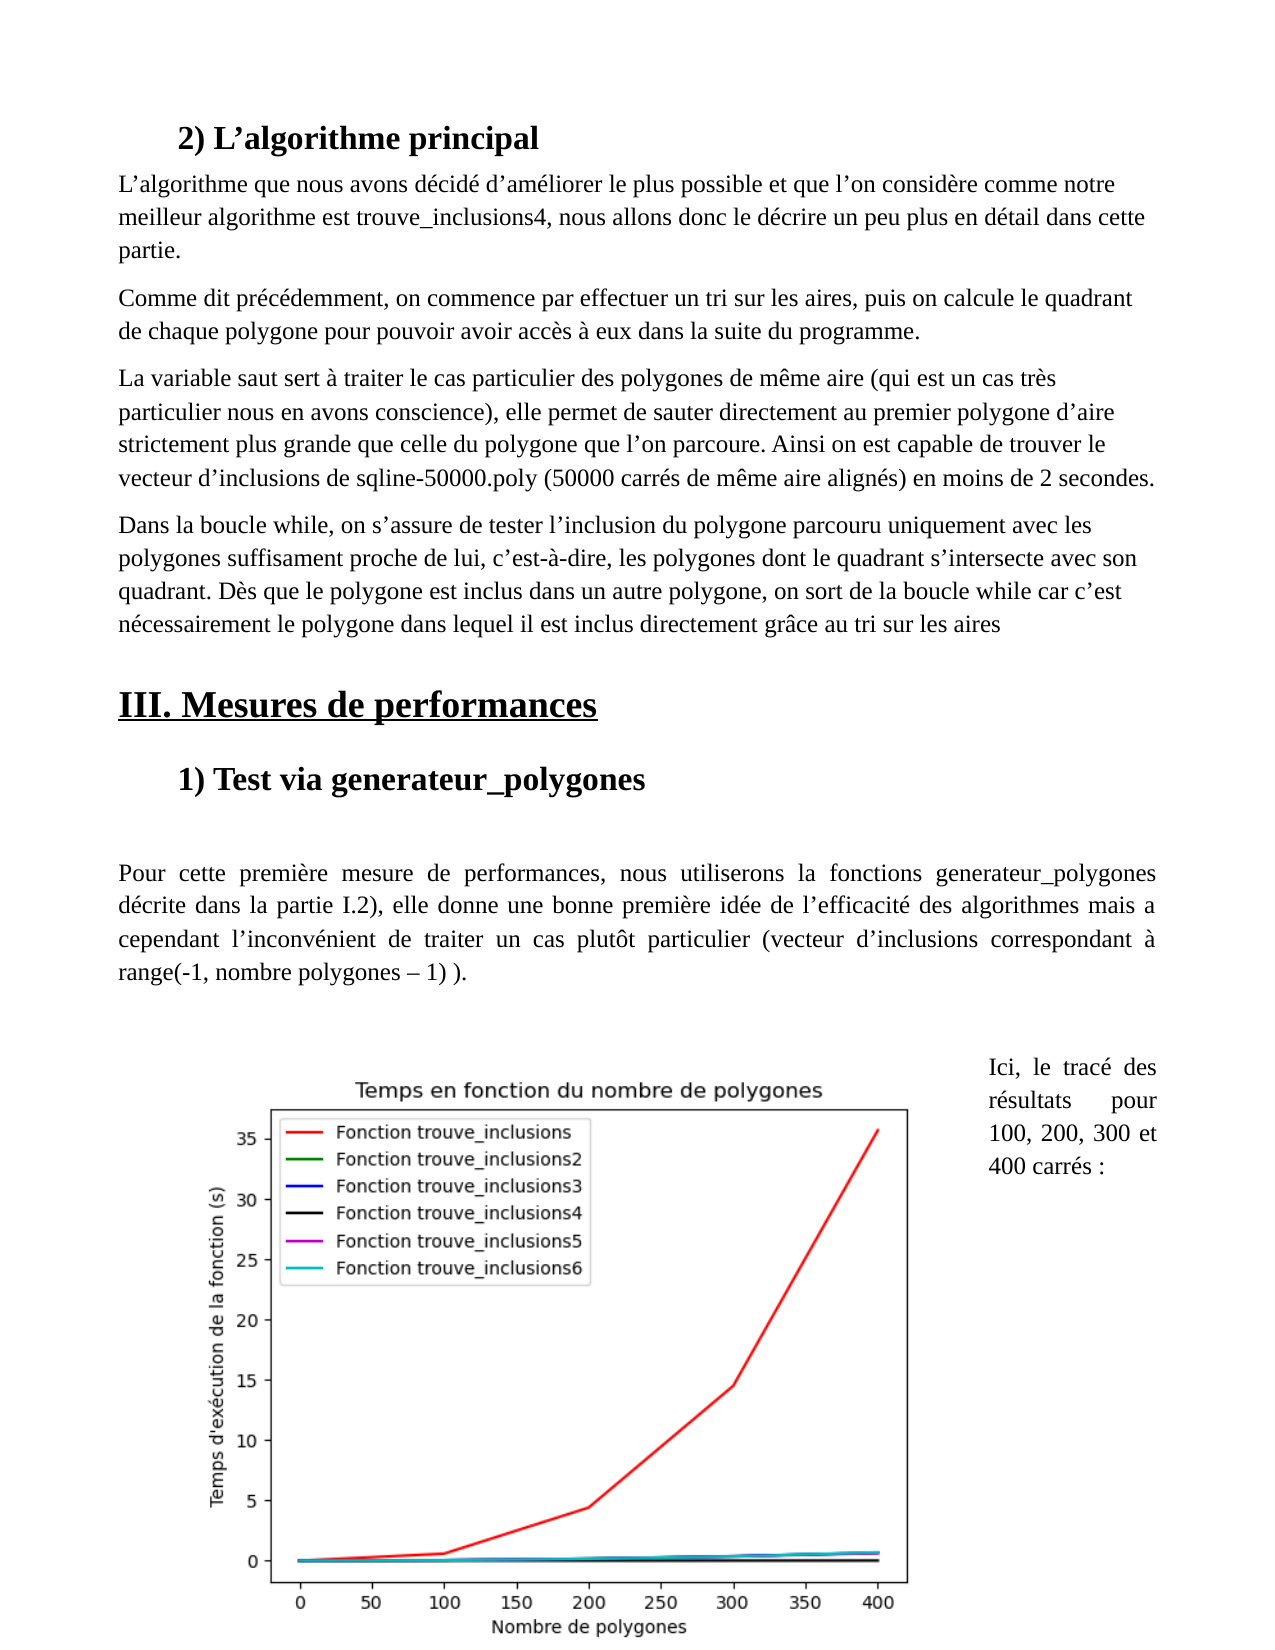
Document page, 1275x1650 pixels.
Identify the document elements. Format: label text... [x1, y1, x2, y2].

text L’algorithme que nous avons décidé d’améliorer le plus possible et que l’on considère comme notre meilleur algorithme est trouve_inclusions4, nous allons donc le décrire un peu plus en détail dans cette partie. [118, 169, 1157, 264]
subtitle III. Mesures de performances [118, 682, 1157, 726]
text Comme dit précédemment, on commence par effectuer un tri sur les aires, puis on calcule le quadrant de chaque polygone pour pouvoir avoir accès à eux dans la suite du programme. [118, 283, 1157, 345]
text Ici, le tracé des résultats pour 100, 200, 300 et 400 carrés : [989, 1052, 1157, 1180]
text La variable saut sert à traiter le cas particulier des polygones de même aire (qui est un cas très particulier nous en avons conscience), elle permet de sauter directement au premier polygone d’aire strictement plus grande que celle du polygone que l’on parcoure. Ainsi on est capable de trouver le vecteur d’inclusions de sqline-50000.poly (50000 carrés de même aire alignés) en moins de 2 secondes. [118, 363, 1157, 491]
subtitle 2) L’algorithme principal [177, 118, 1157, 157]
subtitle 1) Test via generateur_polygones [177, 759, 1157, 797]
picture [168, 1035, 989, 1650]
text Dans la boucle while, on s’assure de tester l’inclusion du polygone parcouru uniquement avec les polygones suffisament proche de lui, c’est-à-dire, les polygones dont le quadrant s’intersecte avec son quadrant. Dès que le polygone est inclus dans un autre polygone, on sort de la boucle while car c’est nécessairement le polygone dans lequel il est inclus directement grâce au tri sur les aires [118, 510, 1157, 638]
text Pour cette première mesure de performances, nous utiliserons la fonctions generateur_polygones décrite dans la partie I.2), elle donne une bonne première idée de l’efficacité des algorithmes mais a cependant l’inconvénient de traiter un cas plutôt particulier (vecteur d’inclusions correspondant à range(-1, nombre polygones – 1) ). [118, 858, 1157, 985]
text [118, 1052, 168, 1180]
